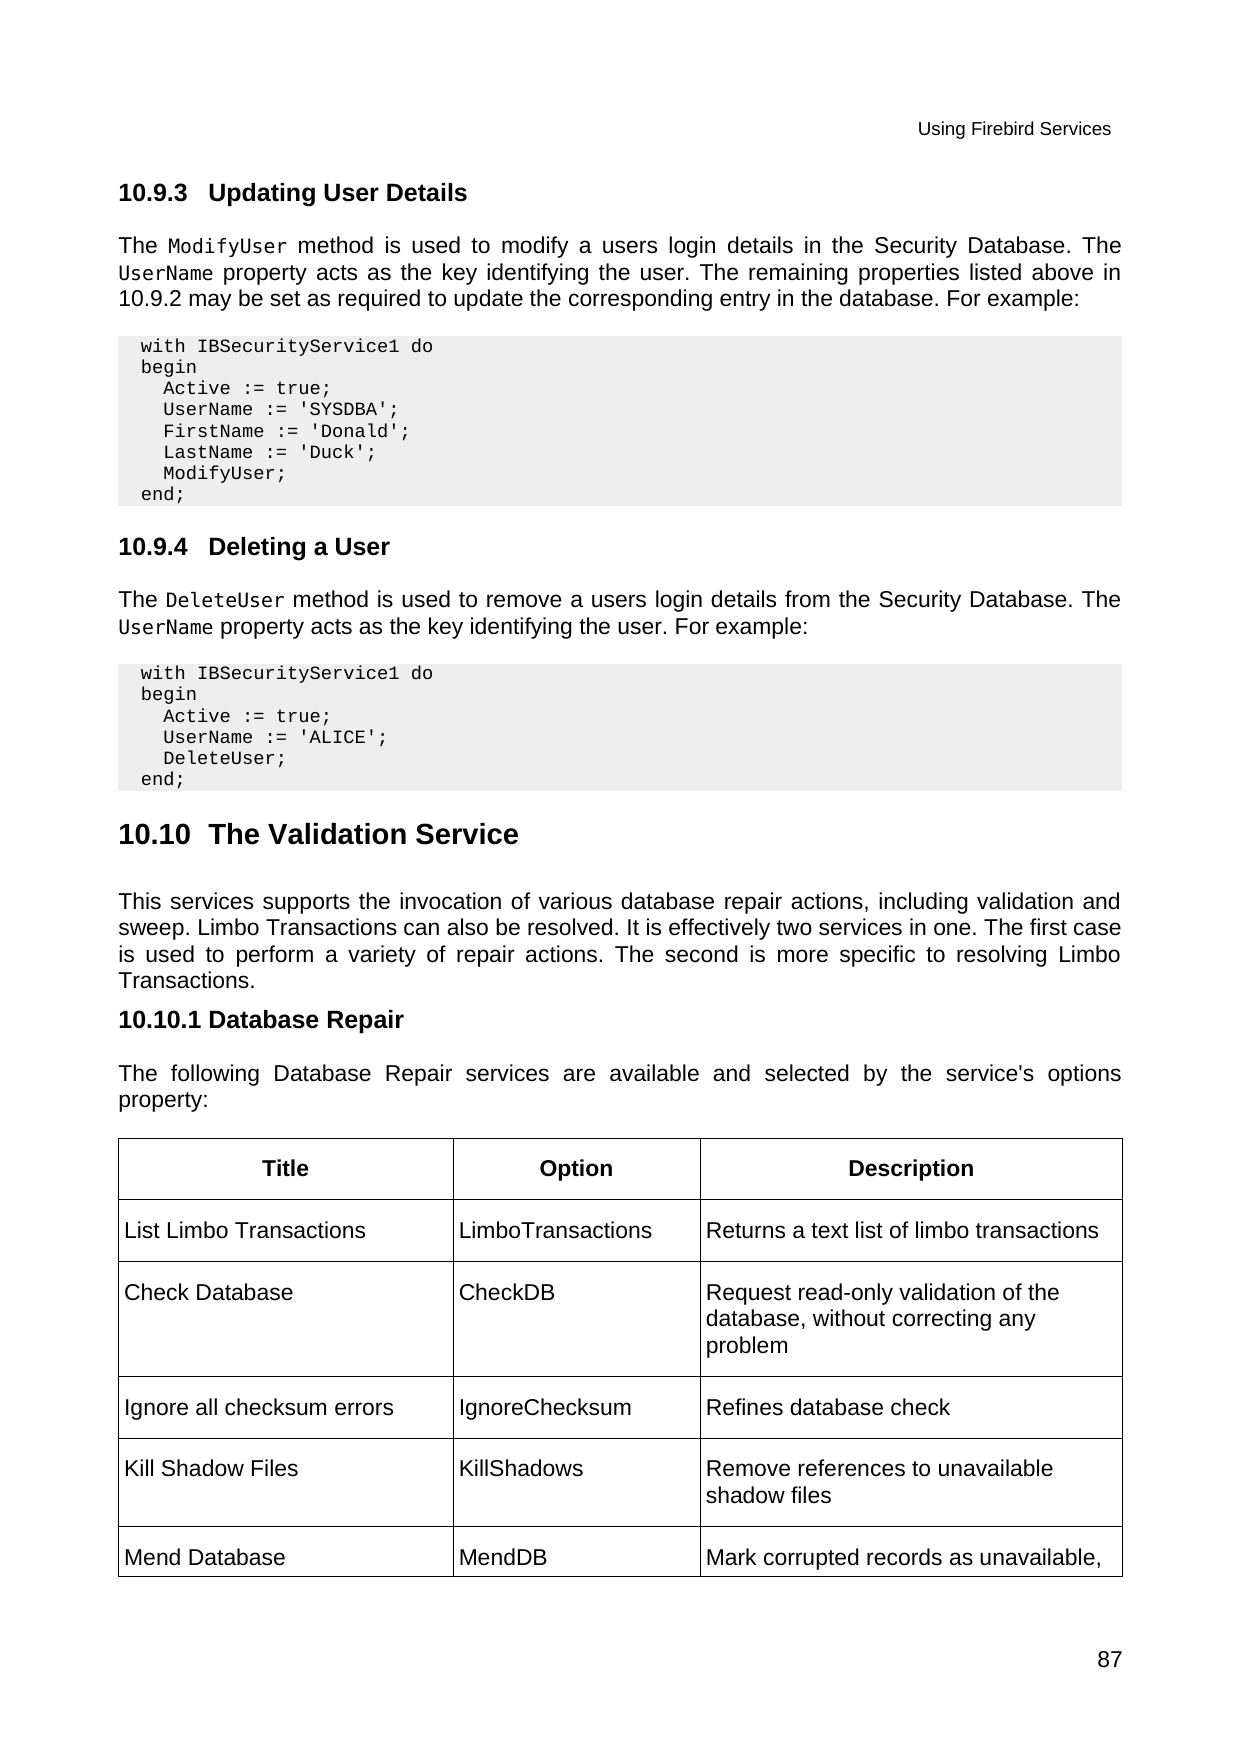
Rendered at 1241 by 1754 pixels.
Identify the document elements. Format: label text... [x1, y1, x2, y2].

table_cell MendDB [454, 1527, 700, 1576]
text begin [118, 685, 1122, 706]
text This services supports the invocation of various database repair actions, including validation and sweep. Limbo Transactions can also be resolved. It is effectively two services in one. The first case is used to perform a variety of repair actions. The second is more specific to resolving Limbo Transactions. [118, 888, 1122, 993]
table_cell Refines database check [701, 1377, 1122, 1438]
text ModifyUser; [118, 464, 1122, 485]
table_header Option [454, 1139, 700, 1199]
table_cell Mark corrupted records as unavailable, [701, 1527, 1122, 1576]
text The ModifyUser method is used to modify a users login details in the Security Database. The UserName property acts as the key identifying the user. The remaining properties listed above in 10.9.2 may be set as required to update the corresponding entry in the database. For example: [118, 232, 1122, 311]
table_cell KillShadows [454, 1439, 700, 1526]
subtitle Deleting a User [118, 532, 1122, 561]
table_cell Check Database [119, 1262, 453, 1376]
text with IBSecurityService1 do [118, 664, 1122, 685]
text Active := true; [118, 706, 1122, 728]
subtitle Updating User Details [118, 178, 1122, 207]
text end; [118, 485, 1122, 506]
table_cell LimboTransactions [454, 1200, 700, 1261]
subtitle Database Repair [118, 1005, 1122, 1034]
table_cell IgnoreChecksum [454, 1377, 700, 1438]
table_header Title [119, 1139, 453, 1199]
table_cell Remove references to unavailable shadow files [701, 1439, 1122, 1526]
table_cell List Limbo Transactions [119, 1200, 453, 1261]
text LastName := 'Duck'; [118, 443, 1122, 464]
text Active := true; [118, 379, 1122, 400]
text begin [118, 358, 1122, 379]
table_cell Returns a text list of limbo transactions [701, 1200, 1122, 1261]
text UserName := 'ALICE'; [118, 728, 1122, 749]
text FirstName := 'Donald'; [118, 421, 1122, 443]
text The DeleteUser method is used to remove a users login details from the Security Database. The UserName property acts as the key identifying the user. For example: [118, 586, 1122, 639]
text DeleteUser; [118, 749, 1122, 770]
subtitle The Validation Service [118, 817, 1122, 851]
text UserName := 'SYSDBA'; [118, 400, 1122, 421]
text with IBSecurityService1 do [118, 336, 1122, 358]
table_cell Ignore all checksum errors [119, 1377, 453, 1438]
table_cell Mend Database [119, 1527, 453, 1576]
text The following Database Repair services are available and selected by the service's options property: [118, 1060, 1122, 1112]
table_cell Request read-only validation of the database, without correcting any problem [701, 1262, 1122, 1376]
table_cell CheckDB [454, 1262, 700, 1376]
table_header Description [701, 1139, 1122, 1199]
table_cell Kill Shadow Files [119, 1439, 453, 1526]
text end; [118, 770, 1122, 791]
